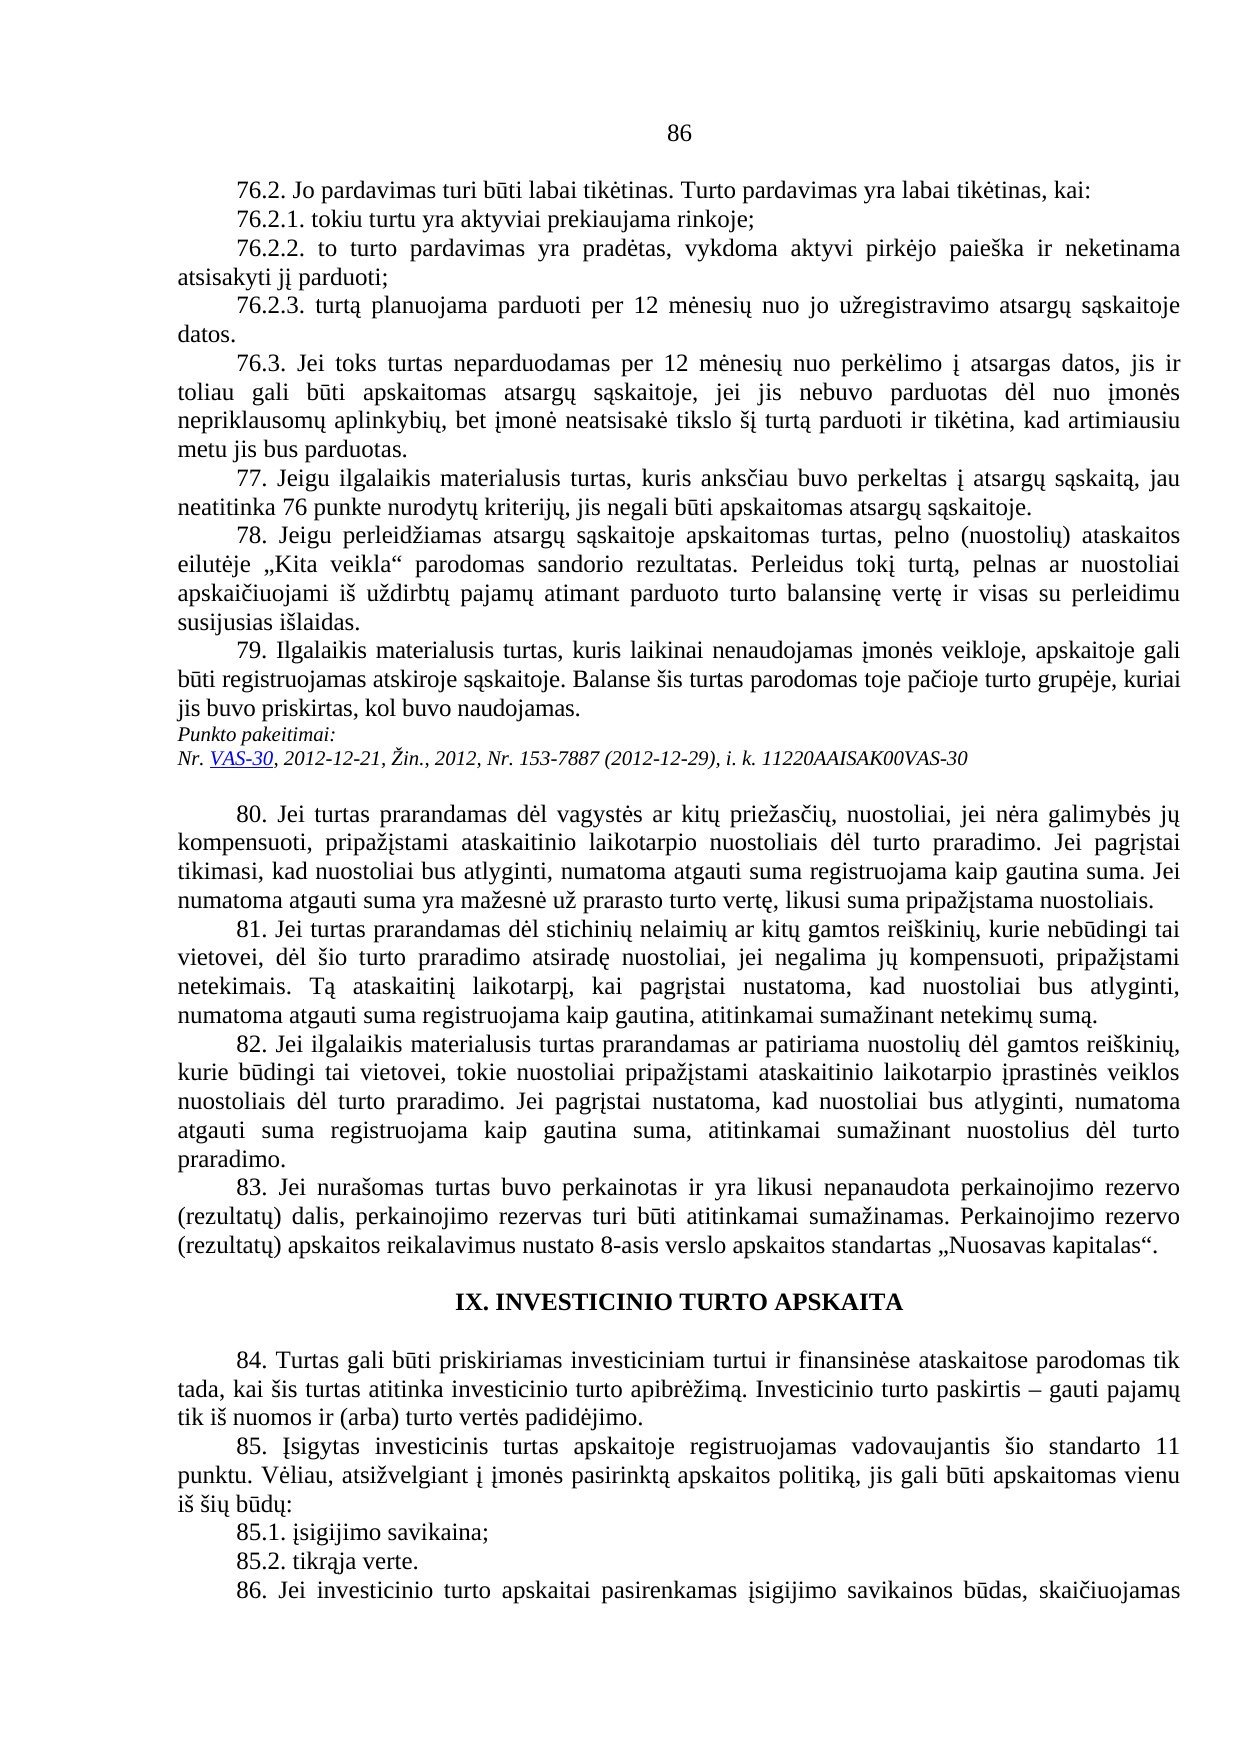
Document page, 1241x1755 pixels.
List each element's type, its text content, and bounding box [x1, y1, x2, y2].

text 76.2.3. turtą planuojama parduoti per 12 mėnesių nuo jo užregistravimo atsargų sąskaitoje datos. [177, 291, 1181, 348]
text 80. Jei turtas prarandamas dėl vagystės ar kitų priežasčių, nuostoliai, jei nėra galimybės jų kompensuoti, pripažįstami ataskaitinio laikotarpio nuostoliais dėl turto praradimo. Jei pagrįstai tikimasi, kad nuostoliai bus atlyginti, numatoma atgauti suma registruojama kaip gautina suma. Jei numatoma atgauti suma yra mažesnė už prarasto turto vertę, likusi suma pripažįstama nuostoliais. [177, 799, 1181, 914]
text 79. Ilgalaikis materialusis turtas, kuris laikinai nenaudojamas įmonės veikloje, apskaitoje gali būti registruojamas atskiroje sąskaitoje. Balanse šis turtas parodomas toje pačioje turto grupėje, kuriai jis buvo priskirtas, kol buvo naudojamas. [177, 636, 1181, 722]
text 86. Jei investicinio turto apskaitai pasirenkamas įsigijimo savikainos būdas, skaičiuojamas [177, 1575, 1181, 1604]
text 77. Jeigu ilgalaikis materialusis turtas, kuris anksčiau buvo perkeltas į atsargų sąskaitą, jau neatitinka 76 punkte nurodytų kriterijų, jis negali būti apskaitomas atsargų sąskaitoje. [177, 463, 1181, 521]
text 85.1. įsigijimo savikaina; [177, 1517, 1181, 1546]
text 76.2.1. tokiu turtu yra aktyviai prekiaujama rinkoje; [177, 204, 1181, 233]
text 76.2.2. to turto pardavimas yra pradėtas, vykdoma aktyvi pirkėjo paieška ir neketinama atsisakyti jį parduoti; [177, 233, 1181, 291]
text 85. Įsigytas investicinis turtas apskaitoje registruojamas vadovaujantis šio standarto 11 punktu. Vėliau, atsižvelgiant į įmonės pasirinktą apskaitos politiką, jis gali būti apskaitomas vienu iš šių būdų: [177, 1431, 1181, 1517]
text 81. Jei turtas prarandamas dėl stichinių nelaimių ar kitų gamtos reiškinių, kurie nebūdingi tai vietovei, dėl šio turto praradimo atsiradę nuostoliai, jei negalima jų kompensuoti, pripažįstami netekimais. Tą ataskaitinį laikotarpį, kai pagrįstai nustatoma, kad nuostoliai bus atlyginti, numatoma atgauti suma registruojama kaip gautina, atitinkamai sumažinant netekimų sumą. [177, 914, 1181, 1029]
text 76.2. Jo pardavimas turi būti labai tikėtinas. Turto pardavimas yra labai tikėtinas, kai: [177, 176, 1181, 204]
text 83. Jei nurašomas turtas buvo perkainotas ir yra likusi nepanaudota perkainojimo rezervo (rezultatų) dalis, perkainojimo rezervas turi būti atitinkamai sumažinamas. Perkainojimo rezervo (rezultatų) apskaitos reikalavimus nustato 8-asis verslo apskaitos standartas „Nuosavas kapitalas“. [177, 1172, 1181, 1259]
text IX. INVESTICINIO TURTO APSKAITA [177, 1287, 1181, 1316]
text 85.2. tikrąja verte. [177, 1546, 1181, 1575]
text 84. Turtas gali būti priskiriamas investiciniam turtui ir finansinėse ataskaitose parodomas tik tada, kai šis turtas atitinka investicinio turto apibrėžimą. Investicinio turto paskirtis – gauti pajamų tik iš nuomos ir (arba) turto vertės padidėjimo. [177, 1345, 1181, 1431]
text 82. Jei ilgalaikis materialusis turtas prarandamas ar patiriama nuostolių dėl gamtos reiškinių, kurie būdingi tai vietovei, tokie nuostoliai pripažįstami ataskaitinio laikotarpio įprastinės veiklos nuostoliais dėl turto praradimo. Jei pagrįstai nustatoma, kad nuostoliai bus atlyginti, numatoma atgauti suma registruojama kaip gautina suma, atitinkamai sumažinant nuostolius dėl turto praradimo. [177, 1029, 1181, 1172]
text 78. Jeigu perleidžiamas atsargų sąskaitoje apskaitomas turtas, pelno (nuostolių) ataskaitos eilutėje „Kita veikla“ parodomas sandorio rezultatas. Perleidus tokį turtą, pelnas ar nuostoliai apskaičiuojami iš uždirbtų pajamų atimant parduoto turto balansinę vertę ir visas su perleidimu susijusias išlaidas. [177, 521, 1181, 636]
text Punkto pakeitimai: [177, 722, 1181, 746]
text Nr. VAS-30, 2012-12-21, Žin., 2012, Nr. 153-7887 (2012-12-29), i. k. 11220AAISAK00VAS-30 [177, 746, 1181, 770]
text 76.3. Jei toks turtas neparduodamas per 12 mėnesių nuo perkėlimo į atsargas datos, jis ir toliau gali būti apskaitomas atsargų sąskaitoje, jei jis nebuvo parduotas dėl nuo įmonės nepriklausomų aplinkybių, bet įmonė neatsisakė tikslo šį turtą parduoti ir tikėtina, kad artimiausiu metu jis bus parduotas. [177, 348, 1181, 463]
